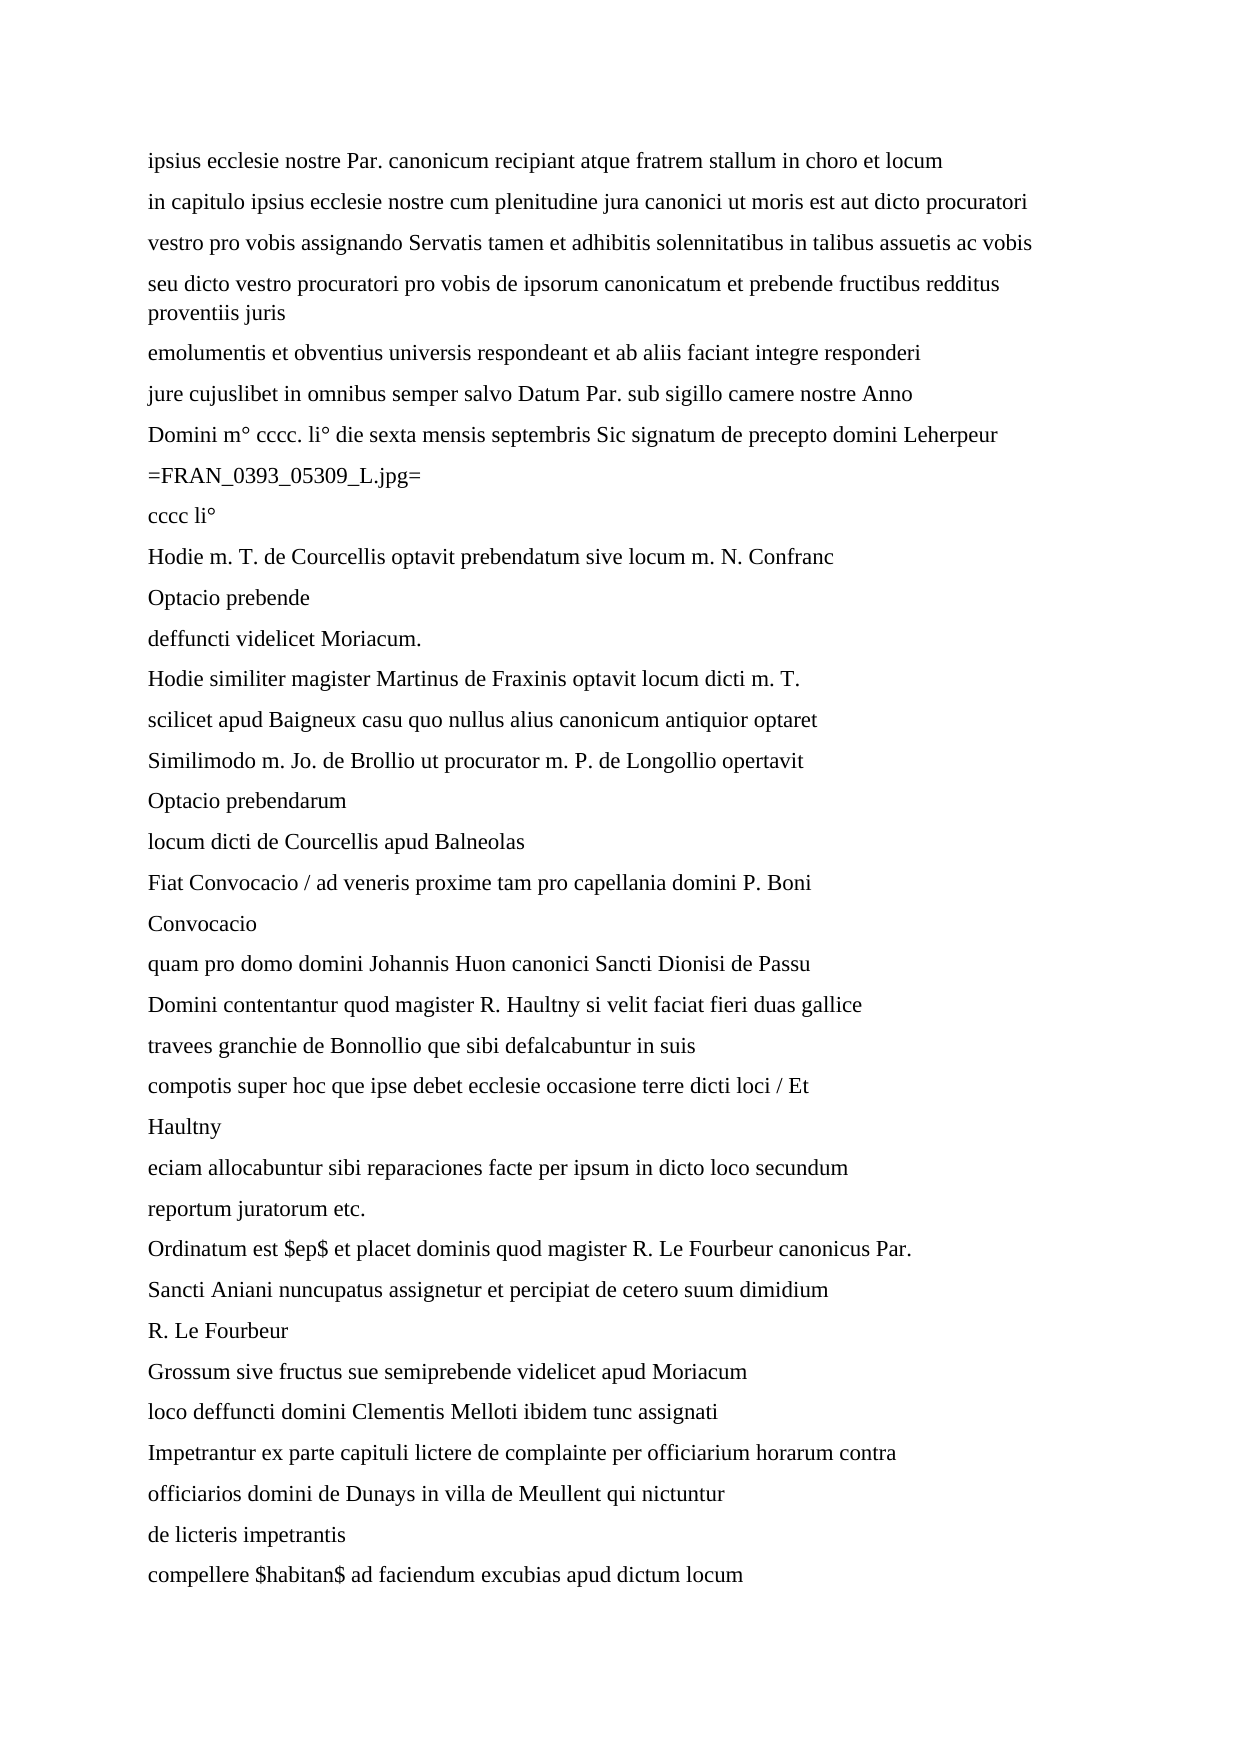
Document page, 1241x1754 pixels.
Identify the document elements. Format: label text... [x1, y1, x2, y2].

text Domini m° cccc. li° die sexta mensis septembris Sic signatum de precepto domini Leherpeur [148, 421, 1093, 447]
text Haultny [148, 1113, 1093, 1140]
text deffuncti videlicet Moriacum. [148, 624, 1093, 651]
text compotis super hoc que ipse debet ecclesie occasione terre dicti loci / Et [148, 1073, 1093, 1099]
text Ordinatum est $ep$ et placet dominis quod magister R. Le Fourbeur canonicus Par. [148, 1236, 1093, 1262]
text loco deffuncti domini Clementis Melloti ibidem tunc assignati [148, 1398, 1093, 1425]
text Optacio prebendarum [148, 787, 1093, 814]
text in capitulo ipsius ecclesie nostre cum plenitudine jura canonici ut moris est aut dicto procuratori [148, 188, 1093, 215]
text emolumentis et obventius universis respondeant et ab aliis faciant integre responderi [148, 339, 1093, 366]
text cccc li° [148, 502, 1093, 529]
text =FRAN_0393_05309_L.jpg= [148, 462, 1093, 488]
text compellere $habitan$ ad faciendum excubias apud dictum locum [148, 1561, 1093, 1588]
text vestro pro vobis assignando Servatis tamen et adhibitis solennitatibus in talibus assuetis ac vobis [148, 229, 1093, 255]
text locum dicti de Courcellis apud Balneolas [148, 828, 1093, 854]
text Similimodo m. Jo. de Brollio ut procurator m. P. de Longollio opertavit [148, 747, 1093, 773]
text Fiat Convocacio / ad veneris proxime tam pro capellania domini P. Boni [148, 869, 1093, 895]
text ipsius ecclesie nostre Par. canonicum recipiant atque fratrem stallum in choro et locum [148, 148, 1093, 174]
text jure cujuslibet in omnibus semper salvo Datum Par. sub sigillo camere nostre Anno [148, 380, 1093, 407]
text Hodie m. T. de Courcellis optavit prebendatum sive locum m. N. Confranc [148, 543, 1093, 569]
text Optacio prebende [148, 584, 1093, 610]
text Convocacio [148, 910, 1093, 936]
text Impetrantur ex parte capituli lictere de complainte per officiarium horarum contra [148, 1439, 1093, 1466]
text reportum juratorum etc. [148, 1195, 1093, 1221]
text R. Le Fourbeur [148, 1317, 1093, 1343]
text Grossum sive fructus sue semiprebende videlicet apud Moriacum [148, 1358, 1093, 1384]
text officiarios domini de Dunays in villa de Meullent qui nictuntur [148, 1480, 1093, 1506]
text Sancti Aniani nuncupatus assignetur et percipiat de cetero suum dimidium [148, 1276, 1093, 1303]
text quam pro domo domini Johannis Huon canonici Sancti Dionisi de Passu [148, 950, 1093, 977]
text Domini contentantur quod magister R. Haultny si velit faciat fieri duas gallice [148, 991, 1093, 1017]
text seu dicto vestro procuratori pro vobis de ipsorum canonicatum et prebende fructibus redditus proventiis juris [148, 270, 1093, 325]
text de licteris impetrantis [148, 1521, 1093, 1547]
text travees granchie de Bonnollio que sibi defalcabuntur in suis [148, 1032, 1093, 1058]
text eciam allocabuntur sibi reparaciones facte per ipsum in dicto loco secundum [148, 1154, 1093, 1180]
text scilicet apud Baigneux casu quo nullus alius canonicum antiquior optaret [148, 706, 1093, 732]
text Hodie similiter magister Martinus de Fraxinis optavit locum dicti m. T. [148, 665, 1093, 692]
